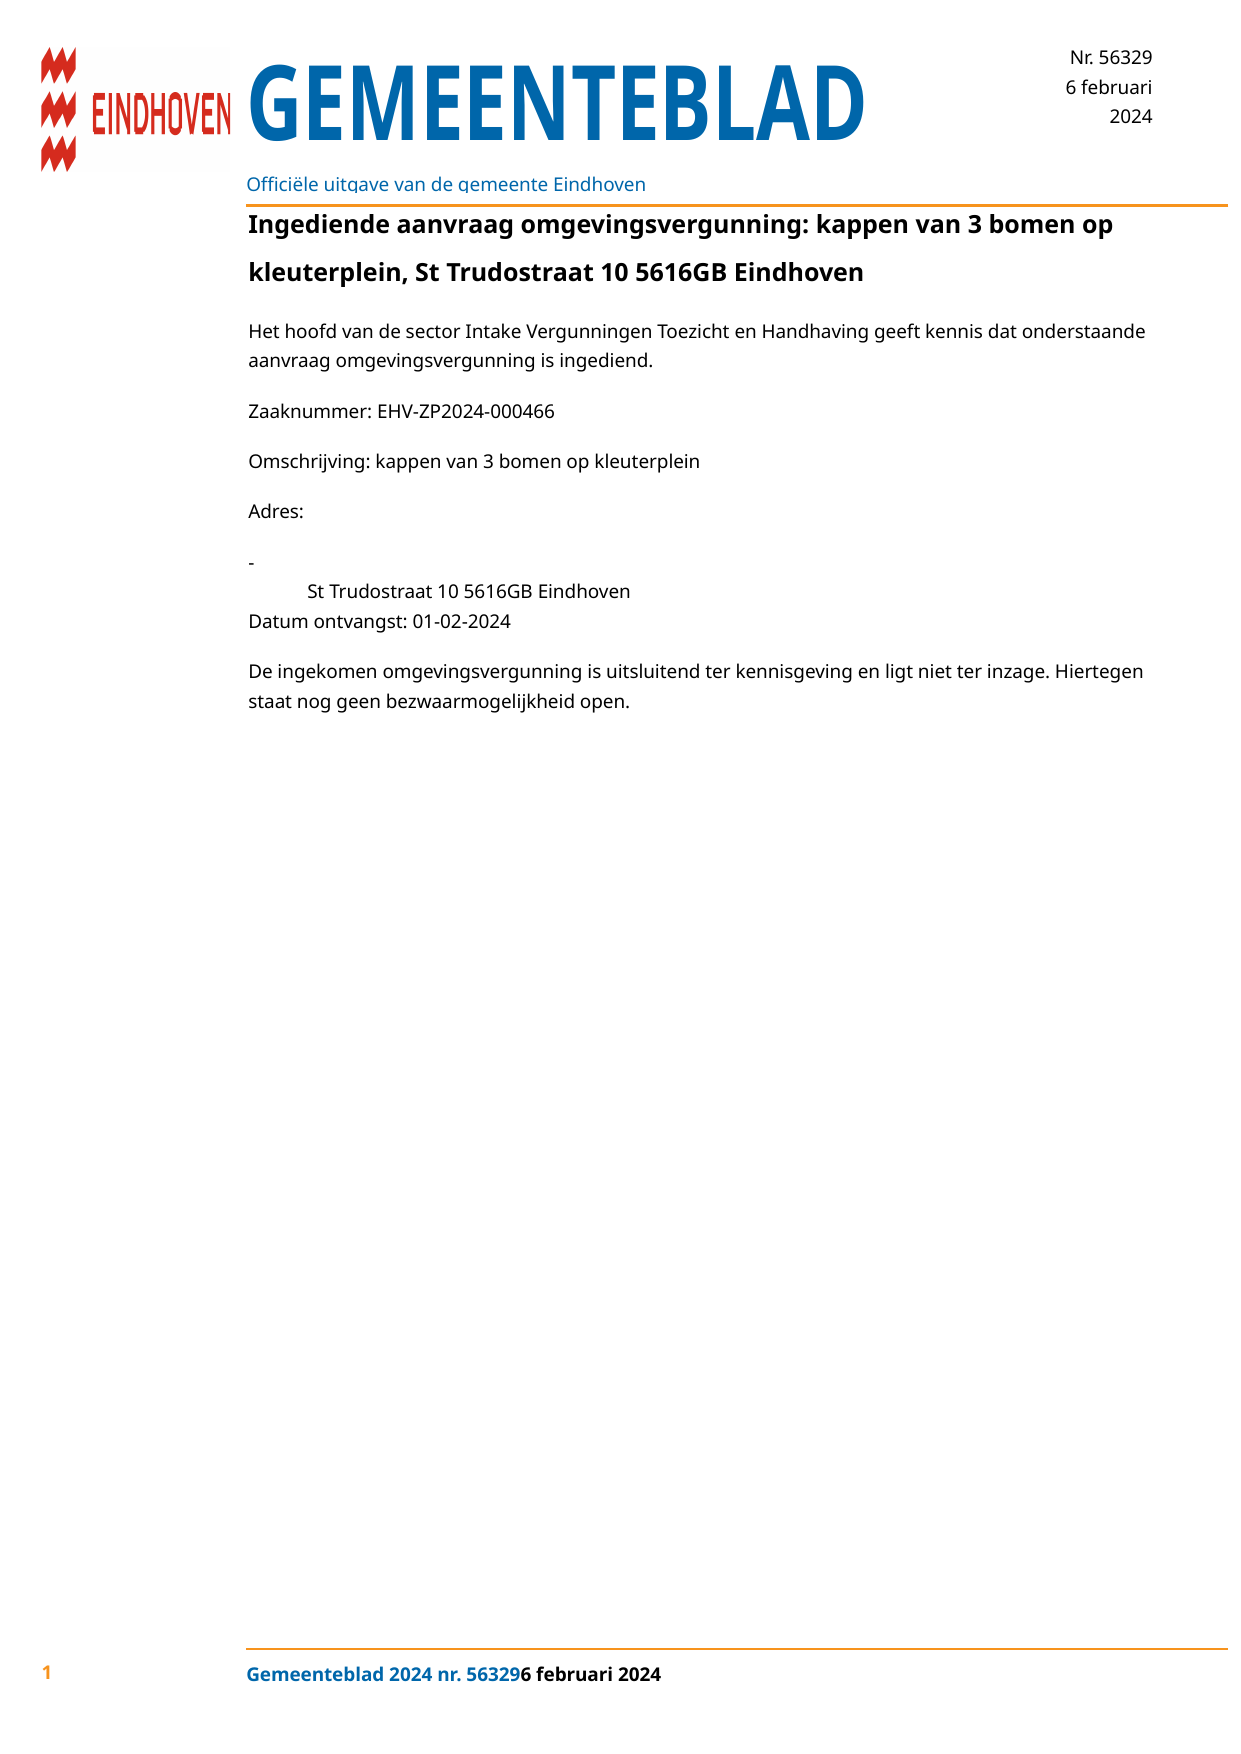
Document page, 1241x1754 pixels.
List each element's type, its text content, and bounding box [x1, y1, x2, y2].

text Zaaknummer: EHV-ZP2024-000466 [248, 398, 1152, 424]
text Het hoofd van de sector Intake Vergunningen Toezicht en Handhaving geeft kennis dat onderstaande aanvraag omgevingsvergunning is ingediend. [248, 318, 1152, 373]
text Omschrijving: kappen van 3 bomen op kleuterplein [248, 448, 1152, 474]
picture [41, 47, 231, 172]
list St Trudostraat 10 5616GB Eindhoven [248, 579, 1152, 604]
text Datum ontvangst: 01-02-2024 [248, 608, 1152, 634]
text Adres: [248, 499, 1152, 524]
text Ingediende aanvraag omgevingsvergunning: kappen van 3 bomen op kleuterplein, St Trudostraat 10 5616GB Eindhoven [248, 207, 1152, 288]
text De ingekomen omgevingsvergunning is uitsluitend ter kennisgeving en ligt niet ter inzage. Hiertegen staat nog geen bezwaarmogelijkheid open. [248, 659, 1152, 714]
